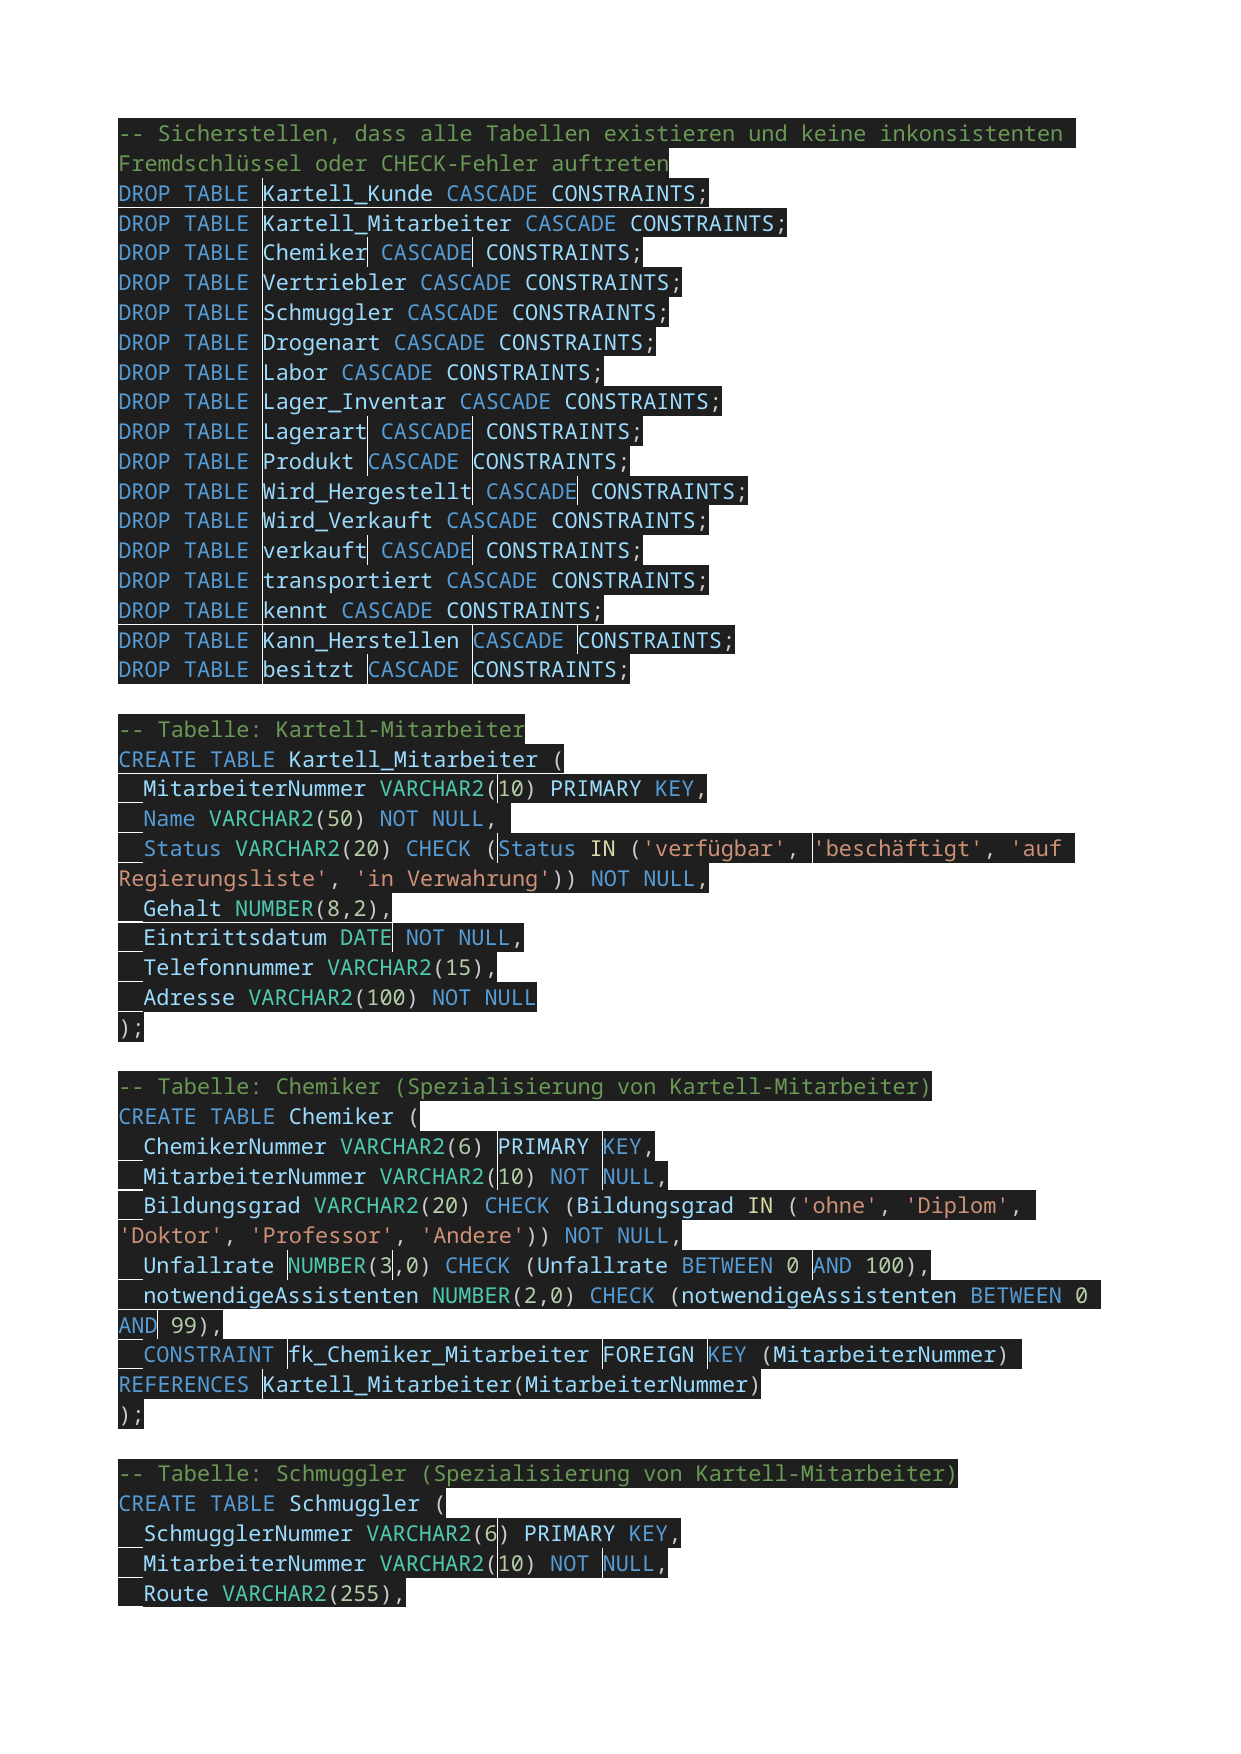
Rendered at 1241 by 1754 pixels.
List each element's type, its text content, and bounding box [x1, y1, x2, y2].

text -- Sicherstellen, dass alle Tabellen existieren und keine inkonsistenten Fremdschlüssel oder CHECK-Fehler auftreten [118, 118, 1122, 178]
text Route VARCHAR2(255), [118, 1578, 1122, 1607]
text SchmugglerNummer VARCHAR2(6) PRIMARY KEY, [118, 1518, 1122, 1548]
text DROP TABLE Schmuggler CASCADE CONSTRAINTS; [118, 297, 1122, 327]
text Telefonnummer VARCHAR2(15), [118, 952, 1122, 982]
text Eintrittsdatum DATE NOT NULL, [118, 922, 1122, 952]
text DROP TABLE Produkt CASCADE CONSTRAINTS; [118, 446, 1122, 476]
text CREATE TABLE Schmuggler ( [118, 1488, 1122, 1518]
text CREATE TABLE Chemiker ( [118, 1101, 1122, 1131]
text ChemikerNummer VARCHAR2(6) PRIMARY KEY, [118, 1131, 1122, 1161]
text DROP TABLE verkauft CASCADE CONSTRAINTS; [118, 535, 1122, 565]
text DROP TABLE Vertriebler CASCADE CONSTRAINTS; [118, 267, 1122, 297]
text MitarbeiterNummer VARCHAR2(10) NOT NULL, [118, 1161, 1122, 1190]
text Adresse VARCHAR2(100) NOT NULL [118, 982, 1122, 1012]
text DROP TABLE Lager_Inventar CASCADE CONSTRAINTS; [118, 386, 1122, 416]
text Gehalt NUMBER(8,2), [118, 893, 1122, 922]
text Bildungsgrad VARCHAR2(20) CHECK (Bildungsgrad IN ('ohne', 'Diplom', 'Doktor', 'Professor', 'Andere')) NOT NULL, [118, 1190, 1122, 1250]
text Unfallrate NUMBER(3,0) CHECK (Unfallrate BETWEEN 0 AND 100), [118, 1250, 1122, 1280]
text MitarbeiterNummer VARCHAR2(10) PRIMARY KEY, [118, 773, 1122, 803]
text DROP TABLE kennt CASCADE CONSTRAINTS; [118, 595, 1122, 624]
text DROP TABLE Wird_Hergestellt CASCADE CONSTRAINTS; [118, 476, 1122, 505]
text -- Tabelle: Schmuggler (Spezialisierung von Kartell-Mitarbeiter) [118, 1458, 1122, 1488]
text CREATE TABLE Kartell_Mitarbeiter ( [118, 744, 1122, 773]
text DROP TABLE Kartell_Kunde CASCADE CONSTRAINTS; [118, 178, 1122, 207]
text DROP TABLE transportiert CASCADE CONSTRAINTS; [118, 565, 1122, 595]
text MitarbeiterNummer VARCHAR2(10) NOT NULL, [118, 1548, 1122, 1578]
text CONSTRAINT fk_Chemiker_Mitarbeiter FOREIGN KEY (MitarbeiterNummer) REFERENCES Kartell_Mitarbeiter(MitarbeiterNummer) [118, 1339, 1122, 1399]
text Status VARCHAR2(20) CHECK (Status IN ('verfügbar', 'beschäftigt', 'auf Regierungsliste', 'in Verwahrung')) NOT NULL, [118, 833, 1122, 893]
text DROP TABLE Kann_Herstellen CASCADE CONSTRAINTS; [118, 624, 1122, 654]
text -- Tabelle: Kartell-Mitarbeiter [118, 714, 1122, 744]
text notwendigeAssistenten NUMBER(2,0) CHECK (notwendigeAssistenten BETWEEN 0 AND 99), [118, 1280, 1122, 1339]
text DROP TABLE Labor CASCADE CONSTRAINTS; [118, 356, 1122, 386]
text DROP TABLE besitzt CASCADE CONSTRAINTS; [118, 654, 1122, 684]
text DROP TABLE Kartell_Mitarbeiter CASCADE CONSTRAINTS; [118, 207, 1122, 237]
text DROP TABLE Lagerart CASCADE CONSTRAINTS; [118, 416, 1122, 446]
text DROP TABLE Drogenart CASCADE CONSTRAINTS; [118, 327, 1122, 356]
text Name VARCHAR2(50) NOT NULL, [118, 803, 1122, 833]
text ); [118, 1399, 1122, 1429]
text ); [118, 1012, 1122, 1042]
text DROP TABLE Wird_Verkauft CASCADE CONSTRAINTS; [118, 505, 1122, 535]
text -- Tabelle: Chemiker (Spezialisierung von Kartell-Mitarbeiter) [118, 1071, 1122, 1101]
text DROP TABLE Chemiker CASCADE CONSTRAINTS; [118, 237, 1122, 267]
